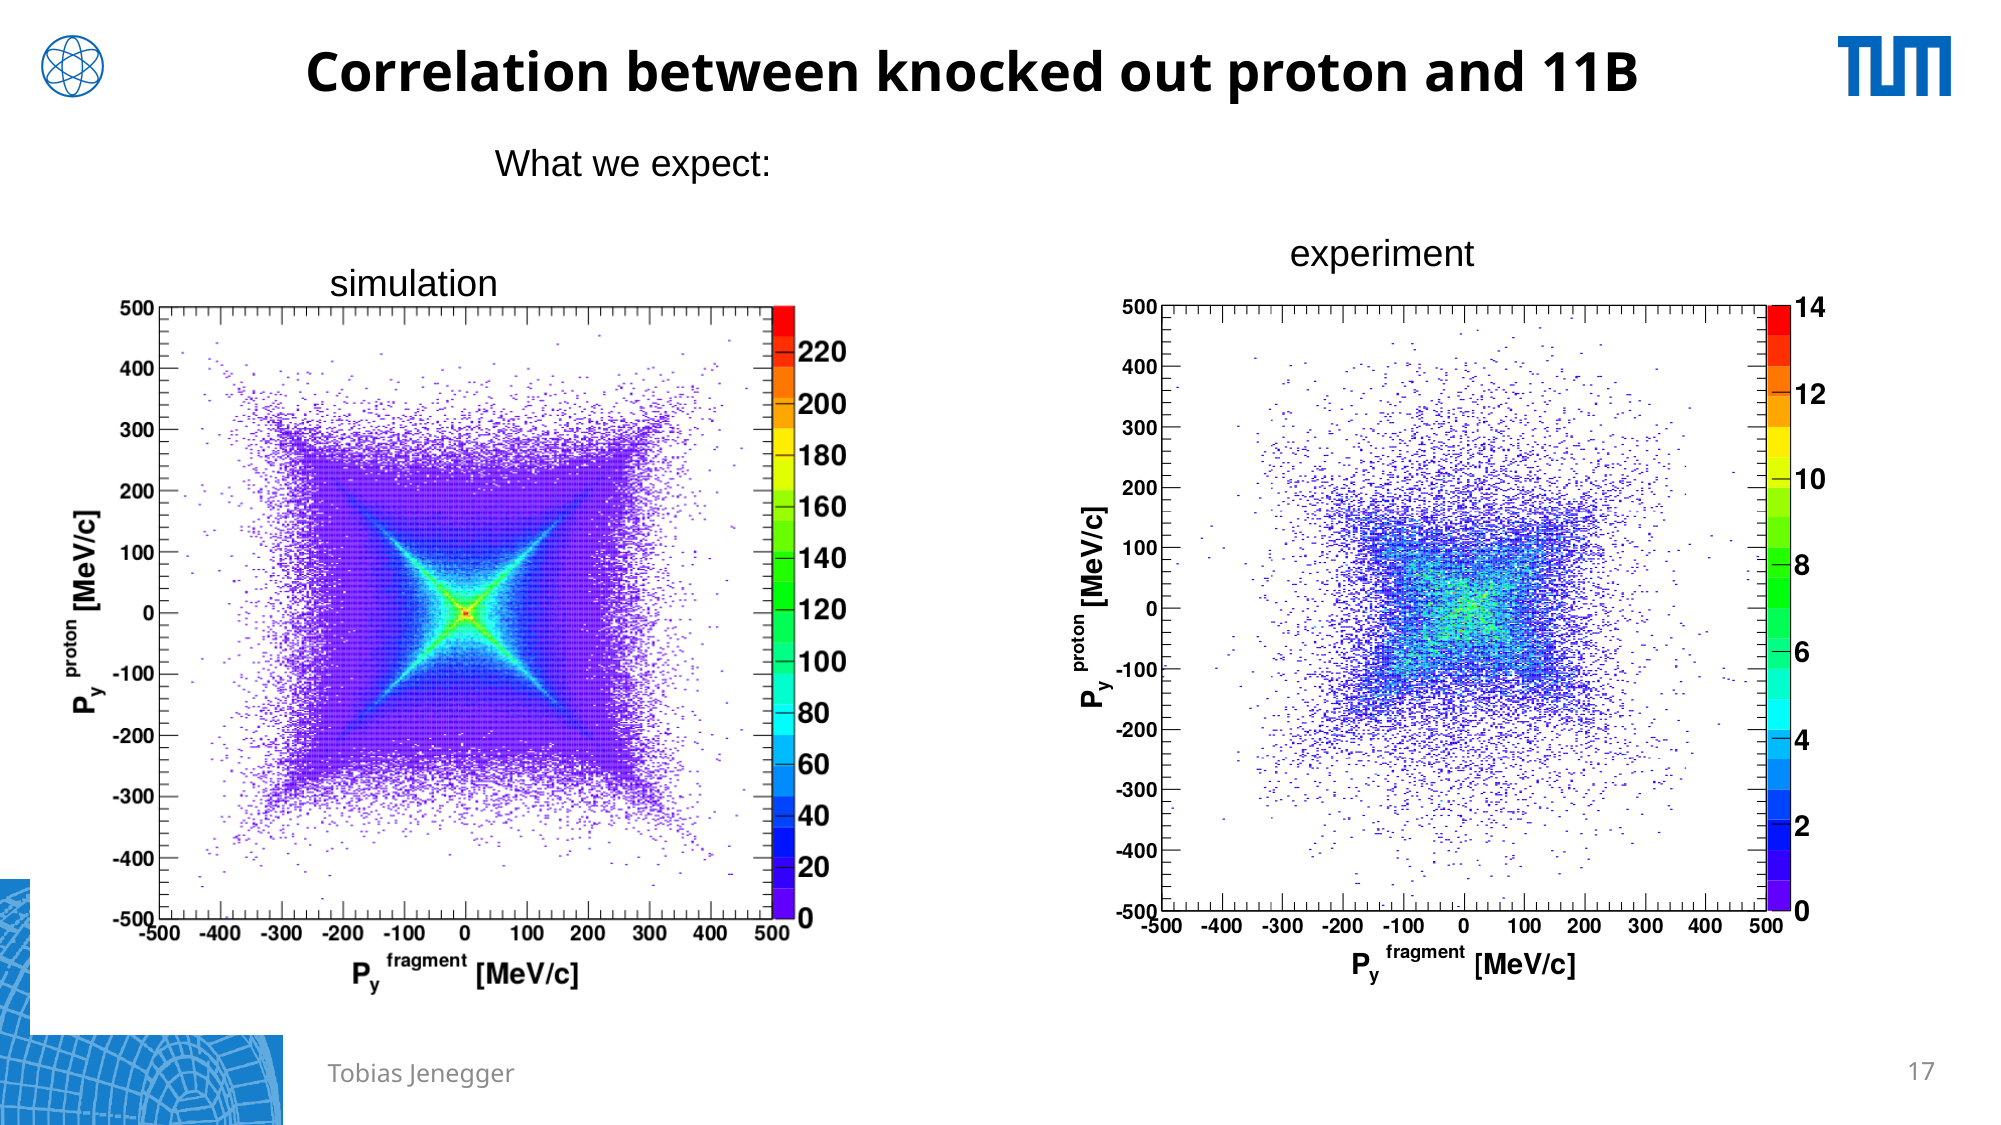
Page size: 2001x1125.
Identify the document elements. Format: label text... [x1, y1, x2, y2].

picture [1838, 36, 1951, 96]
picture [1065, 265, 1892, 1006]
picture [36, 30, 108, 101]
text_box experiment [1275, 224, 1726, 282]
text_box simulation [315, 254, 856, 312]
slide_number Tobias Jenegger [312, 1042, 588, 1103]
text_box What we expect: [480, 135, 1471, 192]
picture [0, 265, 856, 1125]
slide_number [1500, 1042, 1951, 1103]
title Correlation between knocked out proton and 11B [137, 32, 1809, 109]
